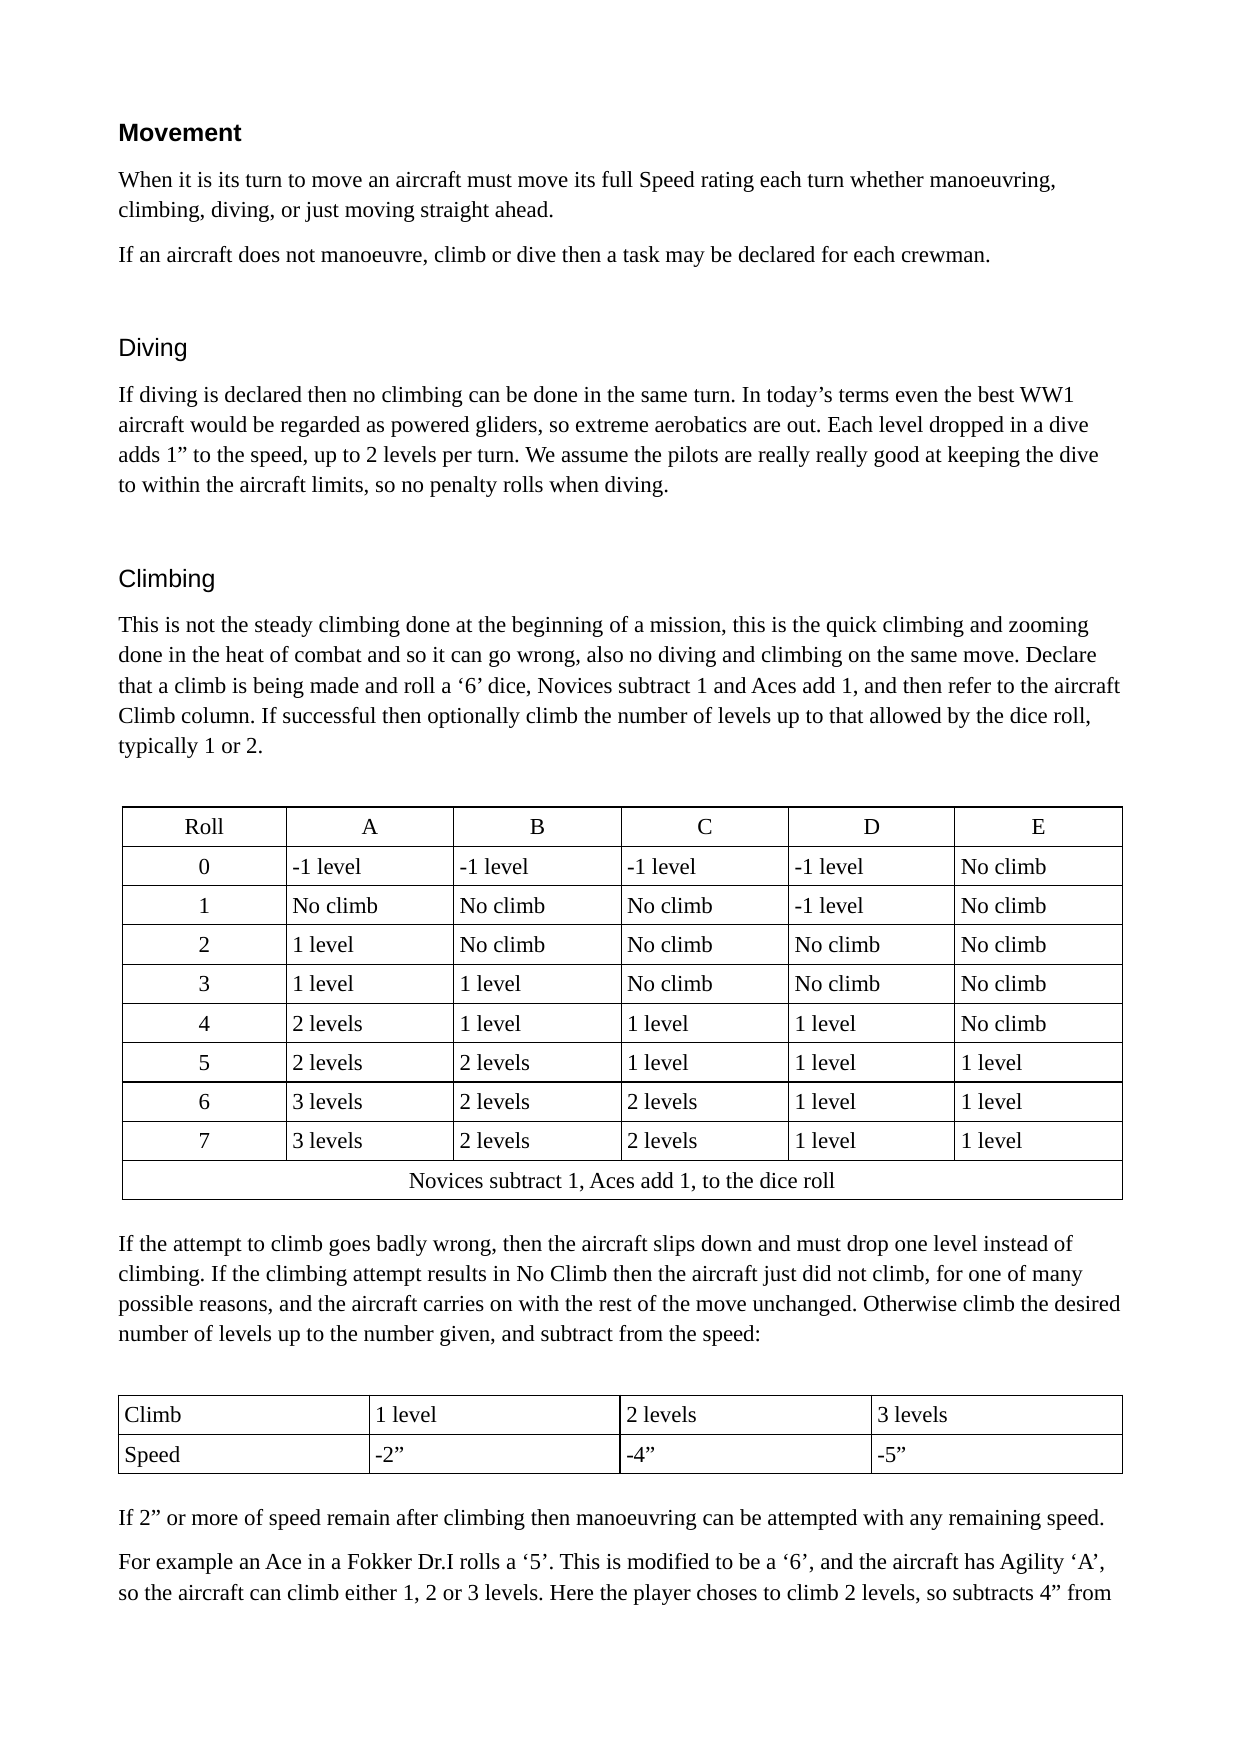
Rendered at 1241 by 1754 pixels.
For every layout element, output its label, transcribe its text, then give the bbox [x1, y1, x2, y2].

table_cell 2 levels [287, 1043, 453, 1081]
table_cell 1 level [287, 965, 453, 1003]
table_cell 1 level [454, 1004, 621, 1042]
table_cell No climb [955, 1004, 1122, 1042]
text Diving [118, 333, 1122, 362]
table_cell 2 [123, 925, 286, 963]
table_cell 0 [123, 847, 286, 885]
table_cell 1 level [789, 1043, 954, 1081]
table_cell 2 levels [454, 1122, 621, 1160]
text If 2” or more of speed remain after climbing then manoeuvring can be attempted with any remaining speed. [118, 1504, 1122, 1530]
table_header D [789, 808, 954, 846]
table_header B [454, 808, 621, 846]
table_cell No climb [955, 886, 1122, 924]
table_cell 1 [123, 886, 286, 924]
table_cell Novices subtract 1, Aces add 1, to the dice roll [123, 1161, 1122, 1199]
table_cell 7 [123, 1122, 286, 1160]
table_cell No climb [287, 886, 453, 924]
table_header E [955, 808, 1122, 846]
text If an aircraft does not manoeuvre, climb or dive then a task may be declared for each crewman. [118, 241, 1122, 267]
table_cell 4 [123, 1004, 286, 1042]
table_cell 2 levels [622, 1083, 788, 1121]
table_cell 3 levels [287, 1122, 453, 1160]
table_cell 1 level [955, 1122, 1122, 1160]
table_cell 6 [123, 1083, 286, 1121]
table_cell -1 level [622, 847, 788, 885]
table_cell 1 level [789, 1004, 954, 1042]
table_cell 1 level [789, 1122, 954, 1160]
table_cell 5 [123, 1043, 286, 1081]
table_cell 1 level [454, 965, 621, 1003]
table_cell No climb [622, 965, 788, 1003]
table_cell No climb [789, 925, 954, 963]
table_header 3 levels [872, 1396, 1122, 1434]
table_header Climb [119, 1396, 369, 1434]
table_cell -1 level [789, 886, 954, 924]
table_header A [287, 808, 453, 846]
table_header Roll [123, 808, 286, 846]
table_cell 2 levels [622, 1122, 788, 1160]
table_cell 1 level [622, 1043, 788, 1081]
table_cell 2 levels [454, 1043, 621, 1081]
table_cell 1 level [955, 1043, 1122, 1081]
table_cell 1 level [955, 1083, 1122, 1121]
table_cell No climb [789, 965, 954, 1003]
text When it is its turn to move an aircraft must move its full Speed rating each turn whether manoeuvring, climbing, diving, or just moving straight ahead. [118, 166, 1122, 222]
table_cell 2 levels [454, 1083, 621, 1121]
table_cell 2 levels [287, 1004, 453, 1042]
table_cell Speed [119, 1435, 369, 1473]
text Movement [118, 118, 1122, 147]
table_cell -2” [370, 1435, 619, 1473]
table_cell No climb [622, 925, 788, 963]
table_cell 3 levels [287, 1083, 453, 1121]
table_header 2 levels [621, 1396, 871, 1434]
table_cell 3 [123, 965, 286, 1003]
table_header C [622, 808, 788, 846]
table_cell -4” [621, 1435, 871, 1473]
table_header 1 level [370, 1396, 619, 1434]
text For example an Ace in a Fokker Dr.I rolls a ‘5’. This is modified to be a ‘6’, and the aircraft has Agility ‘A’, so the aircraft can climb either 1, 2 or 3 levels. Here the player choses to climb 2 levels, so subtracts 4” from [118, 1548, 1122, 1605]
table_cell 1 level [287, 925, 453, 963]
text This is not the steady climbing done at the beginning of a mission, this is the quick climbing and zooming done in the heat of combat and so it can go wrong, also no diving and climbing on the same move. Declare that a climb is being made and roll a ‘6’ dice, Novices subtract 1 and Aces add 1, and then refer to the aircraft Climb column. If successful then optionally climb the number of levels up to that allowed by the dice roll, typically 1 or 2. [118, 611, 1122, 758]
table_cell -1 level [287, 847, 453, 885]
table_cell No climb [955, 965, 1122, 1003]
table_cell -1 level [454, 847, 621, 885]
text If diving is declared then no climbing can be done in the same turn. In today’s terms even the best WW1 aircraft would be regarded as powered gliders, so extreme aerobatics are out. Each level dropped in a dive adds 1” to the speed, up to 2 levels per turn. We assume the pilots are really really good at keeping the dive to within the aircraft limits, so no penalty rolls when diving. [118, 381, 1122, 498]
table_cell -5” [872, 1435, 1122, 1473]
table_cell No climb [955, 847, 1122, 885]
text Climbing [118, 564, 1122, 592]
table_cell 1 level [789, 1083, 954, 1121]
table_cell 1 level [622, 1004, 788, 1042]
text If the attempt to climb goes badly wrong, then the aircraft slips down and must drop one level instead of climbing. If the climbing attempt results in No Climb then the aircraft just did not climb, for one of many possible reasons, and the aircraft carries on with the rest of the move unchanged. Otherwise climb the desired number of levels up to the number given, and subtract from the speed: [118, 1230, 1122, 1347]
table_cell -1 level [789, 847, 954, 885]
table_cell No climb [454, 886, 621, 924]
table_cell No climb [622, 886, 788, 924]
table_cell No climb [454, 925, 621, 963]
table_cell No climb [955, 925, 1122, 963]
